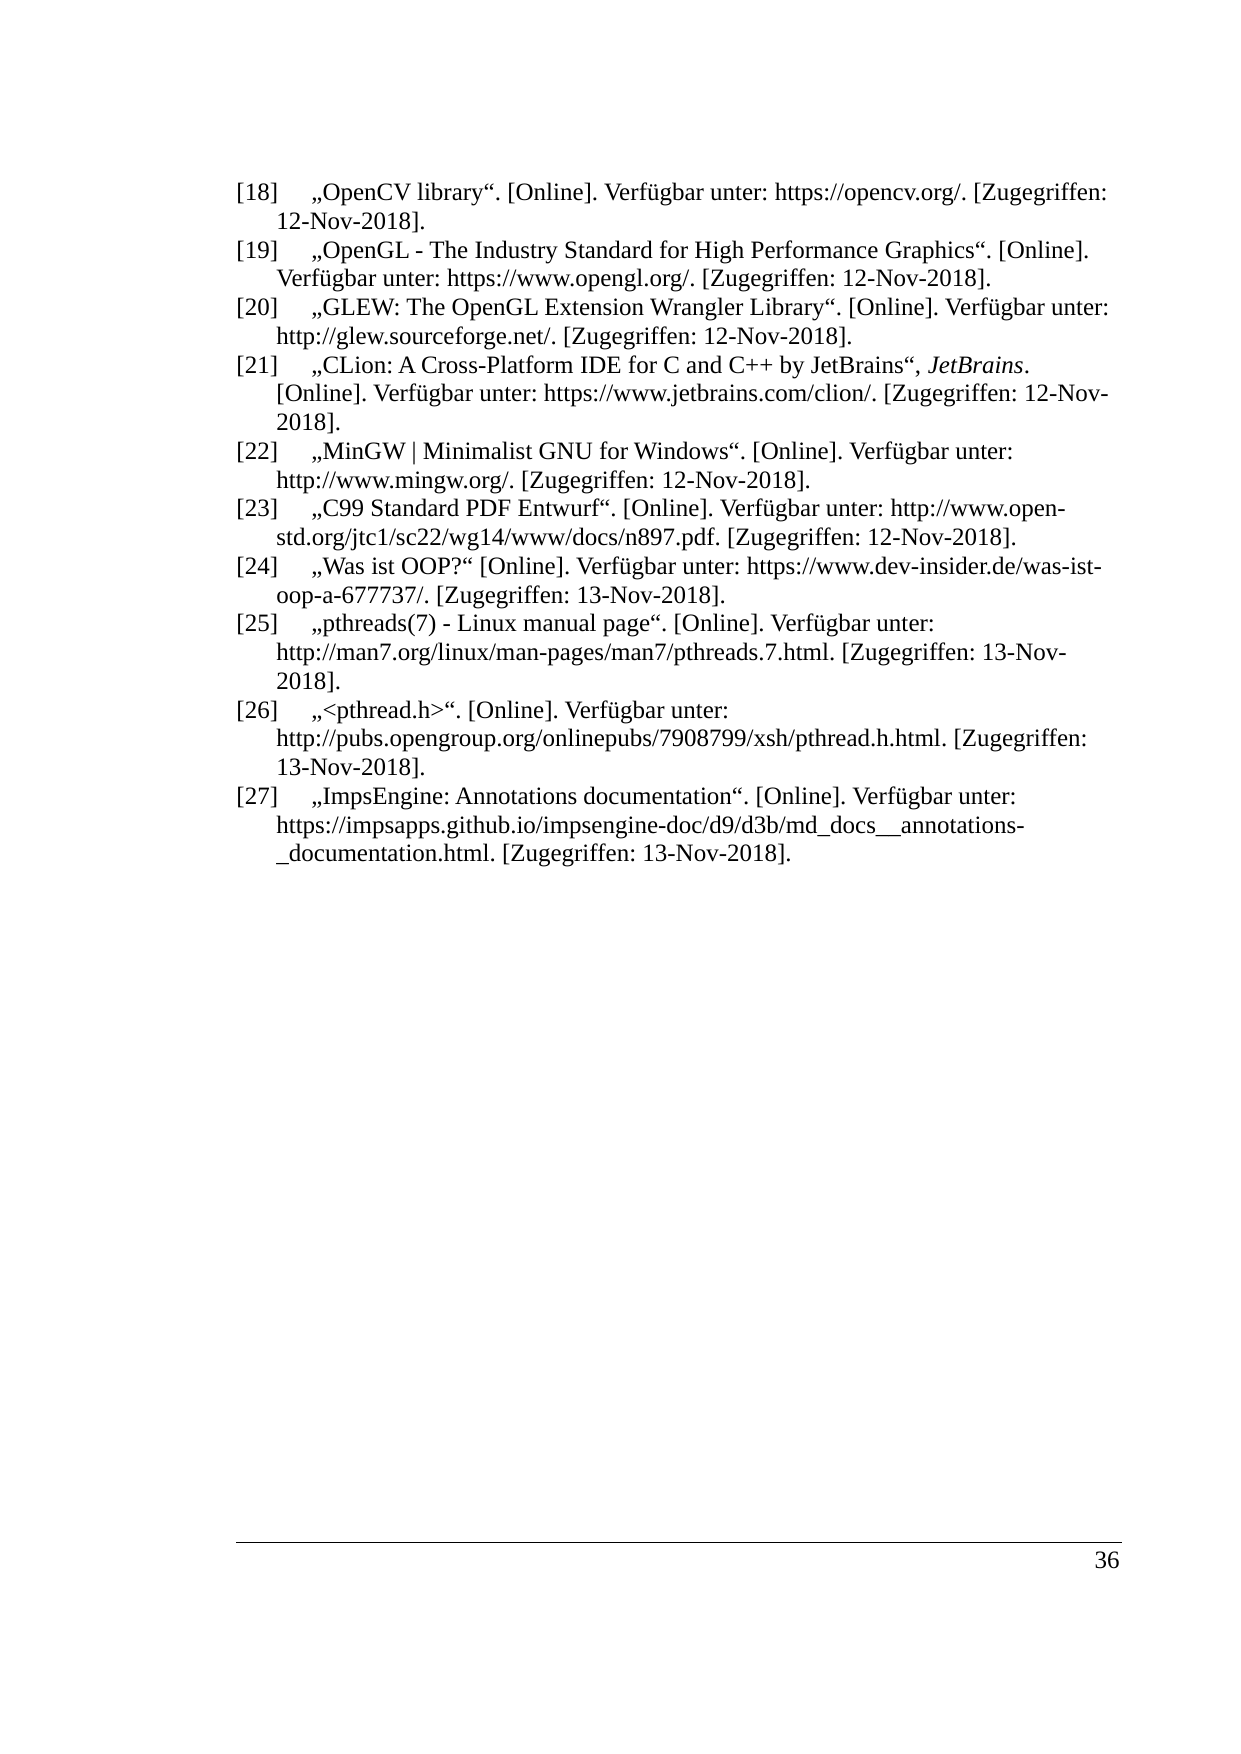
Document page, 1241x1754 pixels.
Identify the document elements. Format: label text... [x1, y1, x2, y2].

text [21] „CLion: A Cross-Platform IDE for C and C++ by JetBrains“, JetBrains. [Online]. Verfügbar unter: https://www.jetbrains.com/clion/. [Zugegriffen: 12-Nov-2018]. [236, 350, 1122, 436]
text [26] „<pthread.h>“. [Online]. Verfügbar unter: http://pubs.opengroup.org/onlinepubs/7908799/xsh/pthread.h.html. [Zugegriffen: 13-Nov-2018]. [236, 695, 1122, 781]
text [25] „pthreads(7) - Linux manual page“. [Online]. Verfügbar unter: http://man7.org/linux/man-pages/man7/pthreads.7.html. [Zugegriffen: 13-Nov-2018]. [236, 608, 1122, 695]
text [23] „C99 Standard PDF Entwurf“. [Online]. Verfügbar unter: http://www.open-std.org/jtc1/sc22/wg14/www/docs/n897.pdf. [Zugegriffen: 12-Nov-2018]. [236, 493, 1122, 551]
text [22] „MinGW | Minimalist GNU for Windows“. [Online]. Verfügbar unter: http://www.mingw.org/. [Zugegriffen: 12-Nov-2018]. [236, 436, 1122, 493]
text [18] „OpenCV library“. [Online]. Verfügbar unter: https://opencv.org/. [Zugegriffen: 12-Nov-2018]. [236, 177, 1122, 235]
text [27] „ImpsEngine: Annotations documentation“. [Online]. Verfügbar unter: https://impsapps.github.io/impsengine-doc/d9/d3b/md_docs__annotations-_documentation.html. [Zugegriffen: 13-Nov-2018]. [236, 781, 1122, 867]
text [20] „GLEW: The OpenGL Extension Wrangler Library“. [Online]. Verfügbar unter: http://glew.sourceforge.net/. [Zugegriffen: 12-Nov-2018]. [236, 292, 1122, 350]
text [24] „Was ist OOP?“ [Online]. Verfügbar unter: https://www.dev-insider.de/was-ist-oop-a-677737/. [Zugegriffen: 13-Nov-2018]. [236, 551, 1122, 608]
text [19] „OpenGL - The Industry Standard for High Performance Graphics“. [Online]. Verfügbar unter: https://www.opengl.org/. [Zugegriffen: 12-Nov-2018]. [236, 235, 1122, 292]
